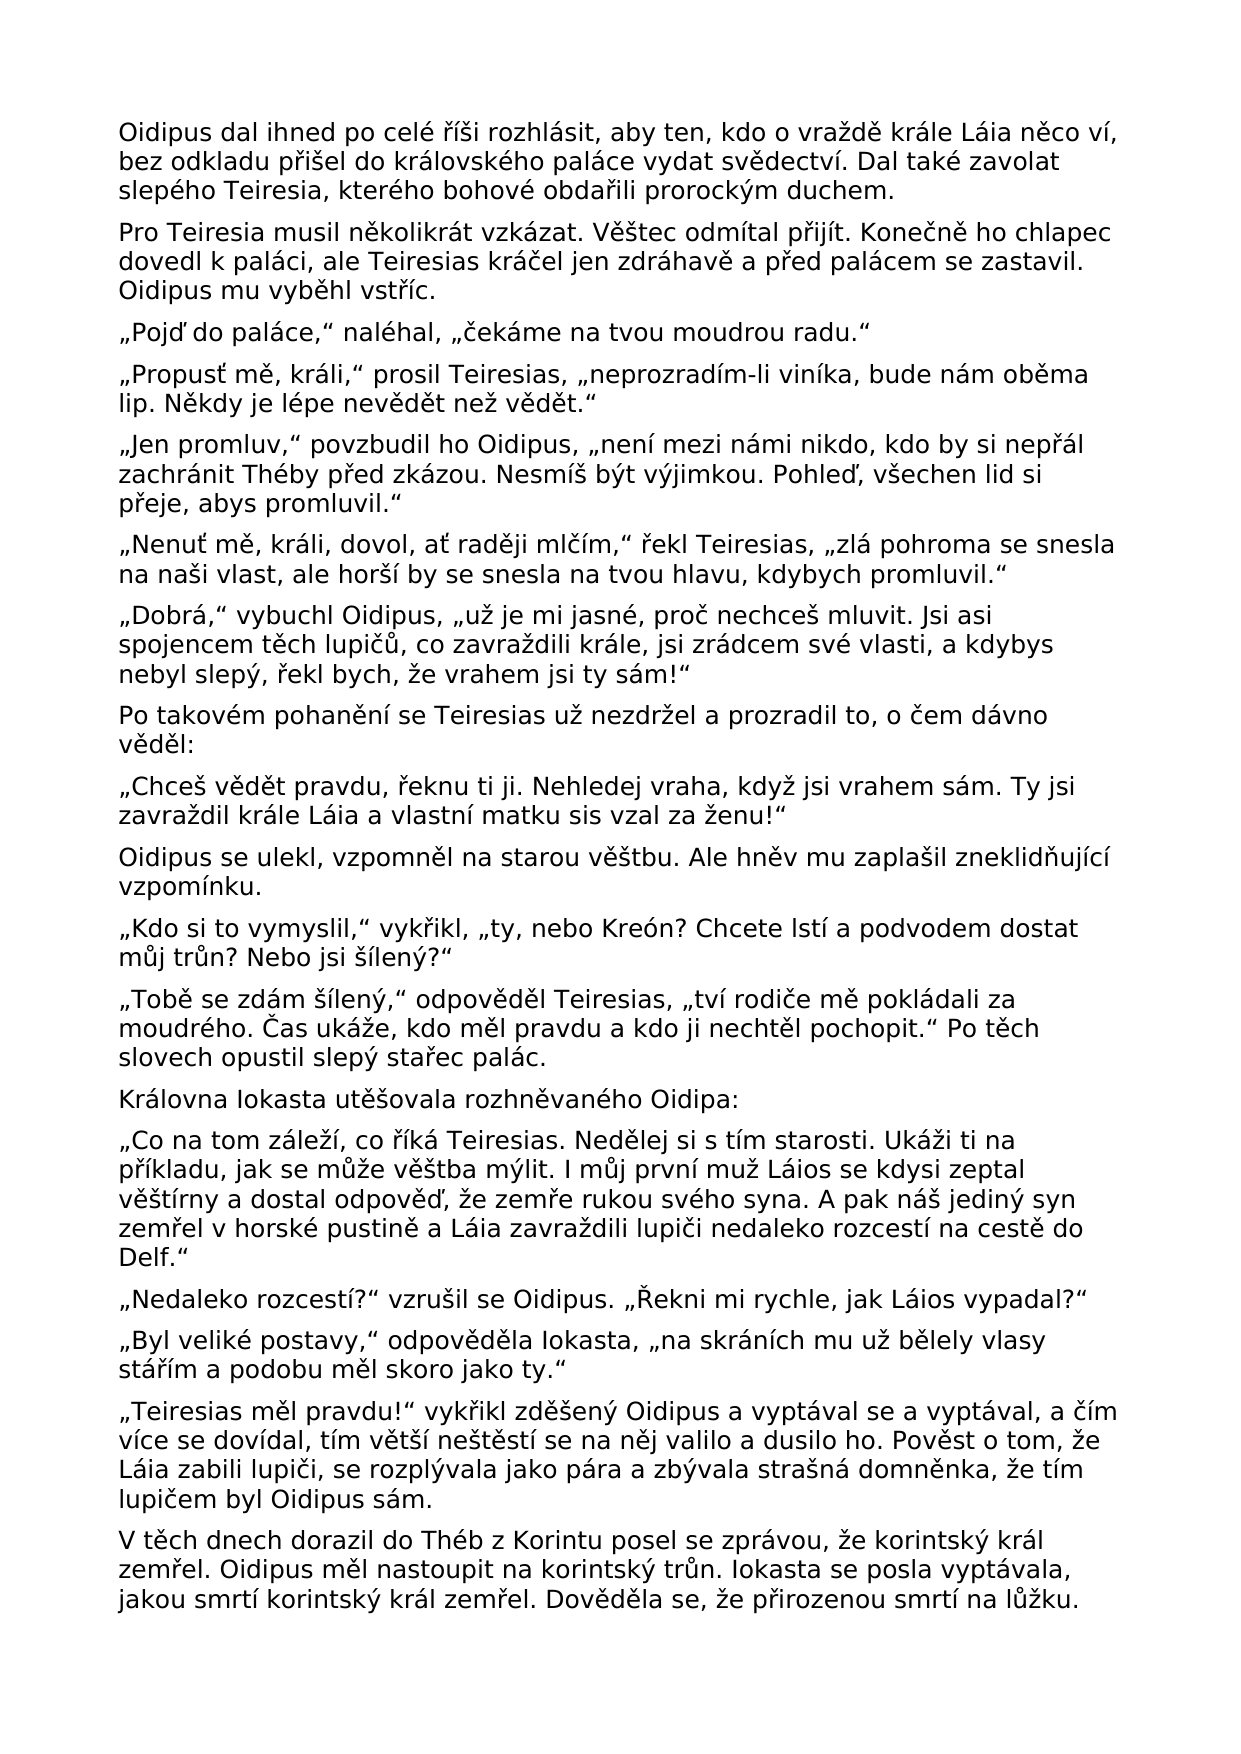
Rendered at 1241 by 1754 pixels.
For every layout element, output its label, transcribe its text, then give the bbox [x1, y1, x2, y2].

text Královna Iokasta utěšovala rozhněvaného Oidipa: [118, 1085, 1122, 1114]
text „Teiresias měl pravdu!“ vykřikl zděšený Oidipus a vyptával se a vyptával, a čím více se dovídal, tím větší neštěstí se na něj valilo a dusilo ho. Pověst o tom, že Láia zabili lupiči, se rozplývala jako pára a zbývala strašná domněnka, že tím lupičem byl Oidipus sám. [118, 1397, 1122, 1514]
text „Chceš vědět pravdu, řeknu ti ji. Nehledej vraha, když jsi vrahem sám. Ty jsi zavraždil krále Láia a vlastní matku sis vzal za ženu!“ [118, 772, 1122, 831]
text „Tobě se zdám šílený,“ odpověděl Teiresias, „tví rodiče mě pokládali za moudrého. Čas ukáže, kdo měl pravdu a kdo ji nechtěl pochopit.“ Po těch slovech opustil slepý stařec palác. [118, 985, 1122, 1072]
text Oidipus se ulekl, vzpomněl na starou věštbu. Ale hněv mu zaplašil zneklidňující vzpomínku. [118, 843, 1122, 901]
text „Co na tom záleží, co říká Teiresias. Nedělej si s tím starosti. Ukáži ti na příkladu, jak se může věštba mýlit. I můj první muž Láios se kdysi zeptal věštírny a dostal odpověď, že zemře rukou svého syna. A pak náš jediný syn zemřel v horské pustině a Láia zavraždili lupiči nedaleko rozcestí na cestě do Delf.“ [118, 1126, 1122, 1272]
text „Byl veliké postavy,“ odpověděla Iokasta, „na skráních mu už bělely vlasy stářím a podobu měl skoro jako ty.“ [118, 1326, 1122, 1385]
text Pro Teiresia musil několikrát vzkázat. Věštec odmítal přijít. Konečně ho chlapec dovedl k paláci, ale Teiresias kráčel jen zdráhavě a před palácem se zastavil. Oidipus mu vyběhl vstříc. [118, 218, 1122, 306]
text „Nenuť mě, králi, dovol, ať raději mlčím,“ řekl Teiresias, „zlá pohroma se snesla na naši vlast, ale horší by se snesla na tvou hlavu, kdybych promluvil.“ [118, 531, 1122, 589]
text „Jen promluv,“ povzbudil ho Oidipus, „není mezi námi nikdo, kdo by si nepřál zachránit Théby před zkázou. Nesmíš být výjimkou. Pohleď, všechen lid si přeje, abys promluvil.“ [118, 431, 1122, 518]
text V těch dnech dorazil do Théb z Korintu posel se zprávou, že korintský král zemřel. Oidipus měl nastoupit na korintský trůn. Iokasta se posla vyptávala, jakou smrtí korintský král zemřel. Dověděla se, že přirozenou smrtí na lůžku. [118, 1526, 1122, 1614]
text „Nedaleko rozcestí?“ vzrušil se Oidipus. „Řekni mi rychle, jak Láios vypadal?“ [118, 1285, 1122, 1314]
text Oidipus dal ihned po celé říši rozhlásit, aby ten, kdo o vraždě krále Láia něco ví, bez odkladu přišel do královského paláce vydat svědectví. Dal také zavolat slepého Teiresia, kterého bohové obdařili prorockým duchem. [118, 118, 1122, 206]
text „Dobrá,“ vybuchl Oidipus, „už je mi jasné, proč nechceš mluvit. Jsi asi spojencem těch lupičů, co zavraždili krále, jsi zrádcem své vlasti, a kdybys nebyl slepý, řekl bych, že vrahem jsi ty sám!“ [118, 601, 1122, 689]
text Po takovém pohanění se Teiresias už nezdržel a prozradil to, o čem dávno věděl: [118, 701, 1122, 760]
text „Kdo si to vymyslil,“ vykřikl, „ty, nebo Kreón? Chcete lstí a podvodem dostat můj trůn? Nebo jsi šílený?“ [118, 914, 1122, 972]
text „Pojď do paláce,“ naléhal, „čekáme na tvou moudrou radu.“ [118, 318, 1122, 347]
text „Propusť mě, králi,“ prosil Teiresias, „neprozradím-li viníka, bude nám oběma lip. Někdy je lépe nevědět než vědět.“ [118, 360, 1122, 418]
